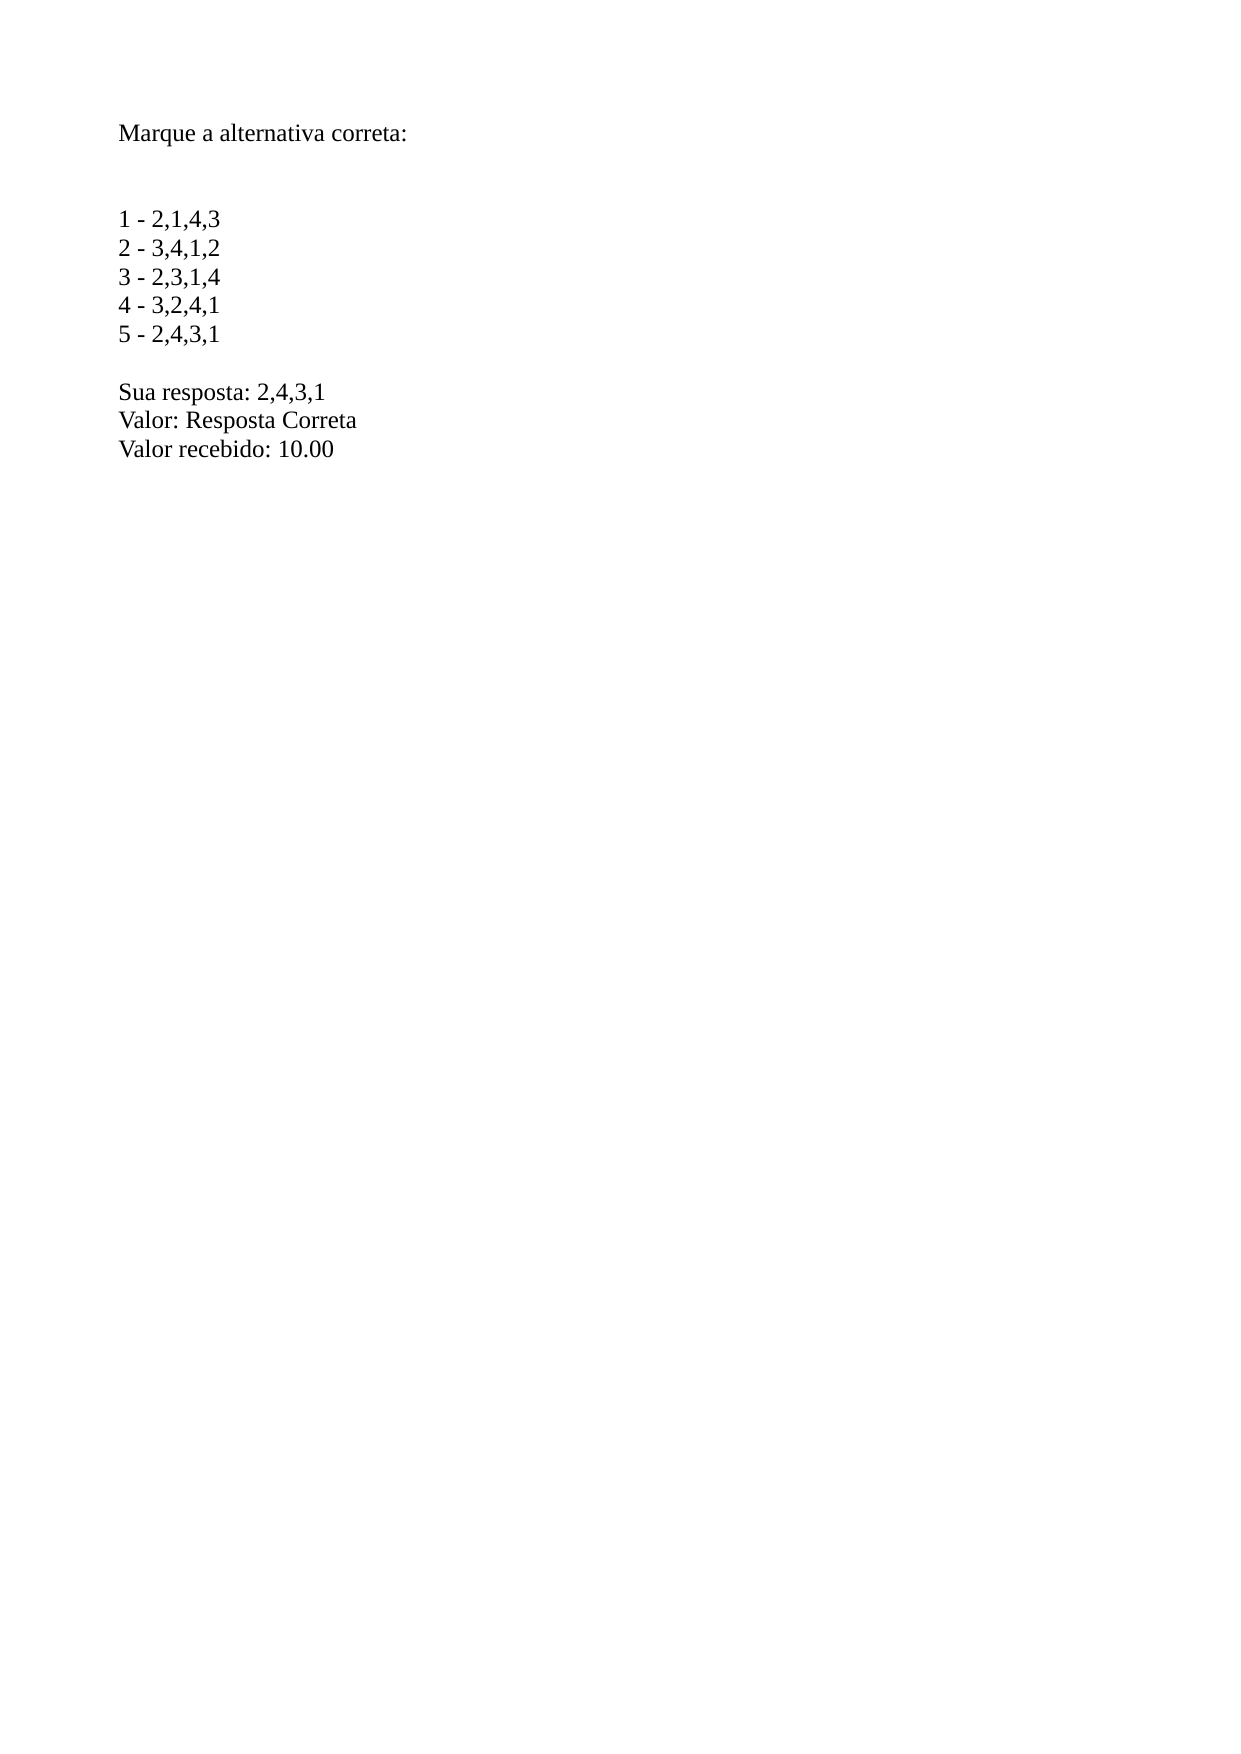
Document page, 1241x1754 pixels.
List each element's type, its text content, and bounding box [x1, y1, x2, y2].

text 3 - 2,3,1,4 [118, 262, 1122, 291]
text 5 - 2,4,3,1 [118, 319, 1122, 348]
text Valor: Resposta Correta [118, 406, 1122, 434]
text Sua resposta: 2,4,3,1 [118, 377, 1122, 406]
text 2 - 3,4,1,2 [118, 233, 1122, 262]
text Marque a alternativa correta: [118, 118, 1122, 147]
text 1 - 2,1,4,3 [118, 204, 1122, 233]
text 4 - 3,2,4,1 [118, 291, 1122, 319]
text Valor recebido: 10.00 [118, 434, 1122, 463]
